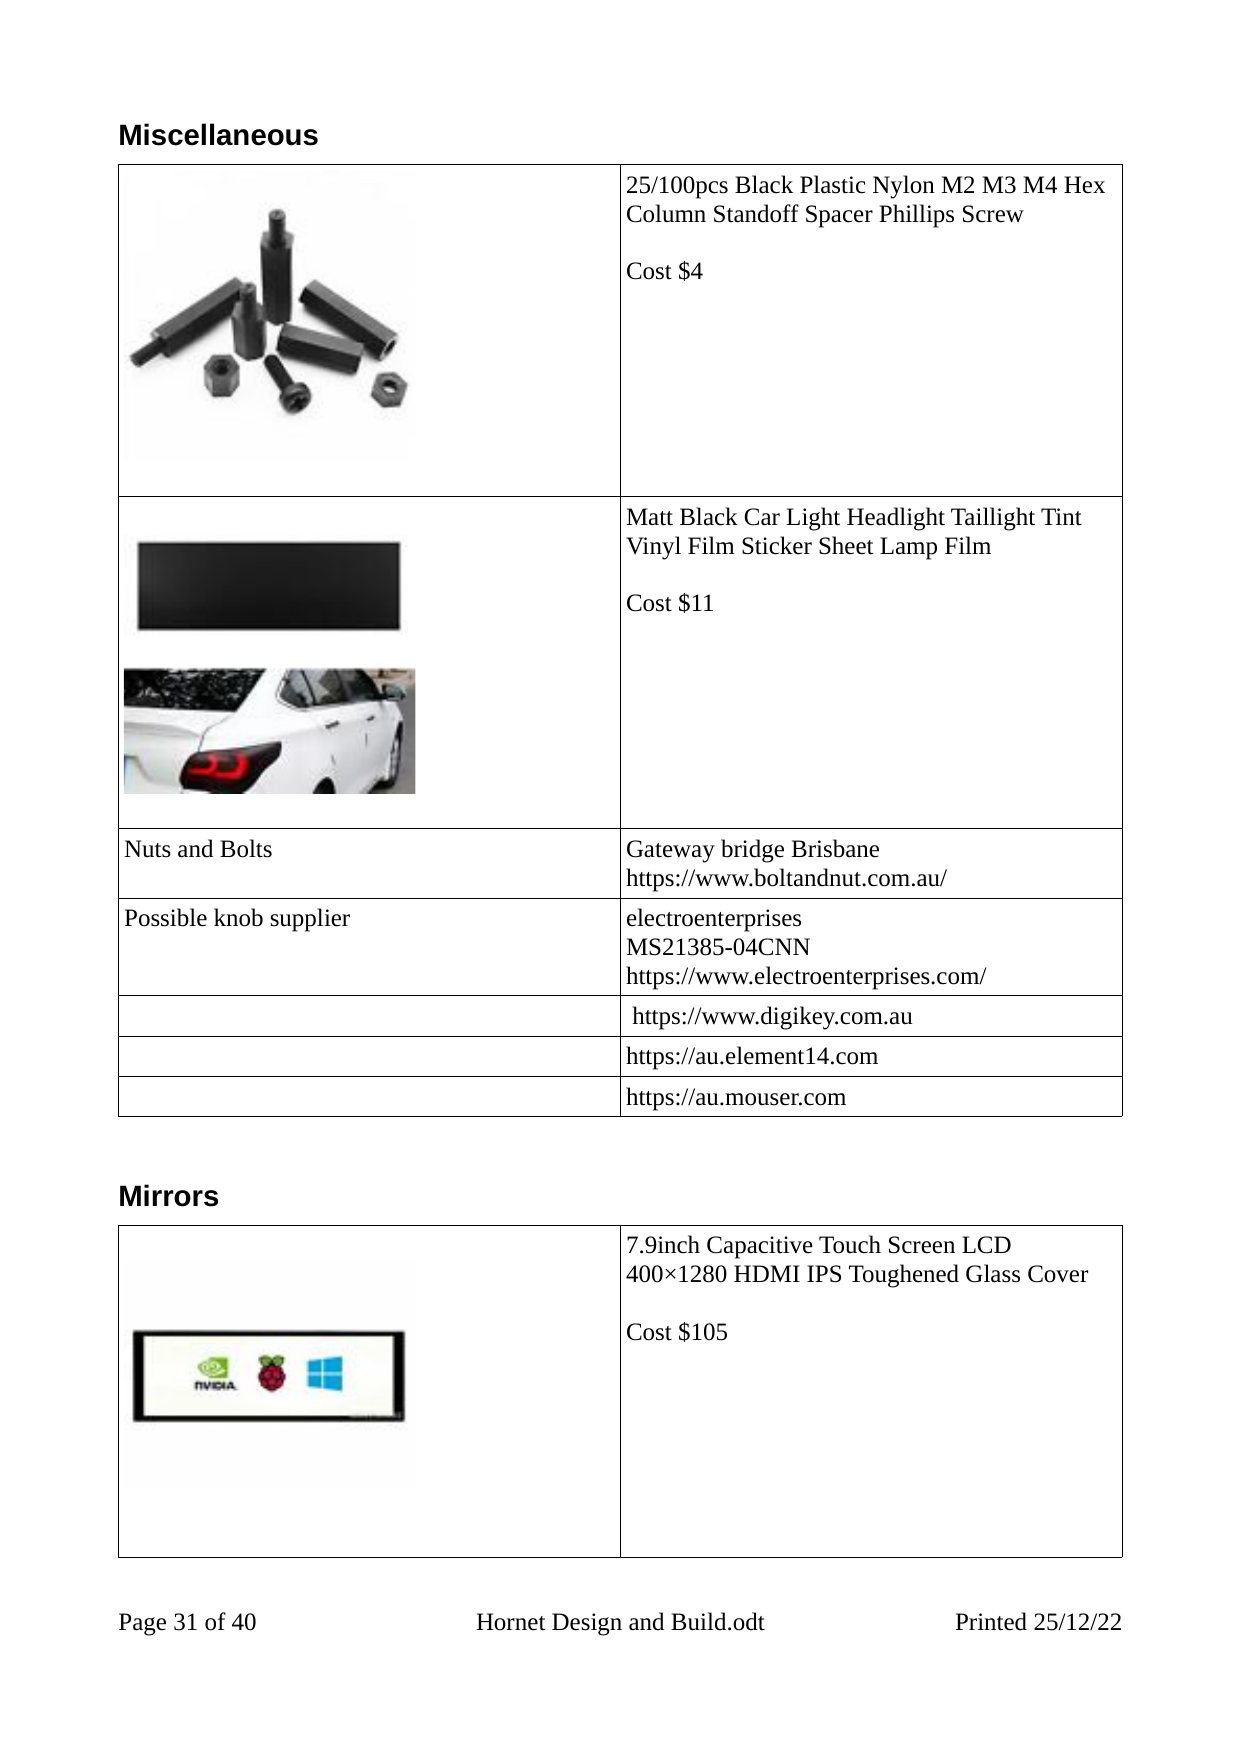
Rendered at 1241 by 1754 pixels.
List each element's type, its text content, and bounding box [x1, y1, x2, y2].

table_header 25/100pcs Black Plastic Nylon M2 M3 M4 Hex Column Standoff Spacer Phillips Screw Cost $4 [621, 165, 1122, 496]
table_cell https://au.element14.com [621, 1037, 1122, 1076]
subtitle Mirrors [118, 1178, 1122, 1212]
subtitle Miscellaneous [118, 118, 1122, 152]
table_cell [119, 497, 620, 828]
picture [123, 502, 416, 794]
table_cell [119, 1077, 620, 1116]
table_header [119, 1226, 620, 1557]
table_header [119, 165, 620, 496]
table_cell [119, 1037, 620, 1076]
table_cell [119, 996, 620, 1036]
picture [123, 170, 416, 462]
picture [123, 1230, 416, 1523]
table_cell electroenterprises MS21385-04CNN https://www.electroenterprises.com/ [621, 899, 1122, 995]
table_cell Gateway bridge Brisbane https://www.boltandnut.com.au/ [621, 829, 1122, 897]
table_cell Matt Black Car Light Headlight Taillight Tint Vinyl Film Sticker Sheet Lamp Film Cost $11 [621, 497, 1122, 828]
table_cell https://au.mouser.com [621, 1077, 1122, 1116]
table_header 7.9inch Capacitive Touch Screen LCD 400×1280 HDMI IPS Toughened Glass Cover Cost $105 [621, 1226, 1122, 1557]
table_cell Possible knob supplier [119, 899, 620, 995]
table_cell Nuts and Bolts [119, 829, 620, 897]
table_cell https://www.digikey.com.au [621, 996, 1122, 1036]
